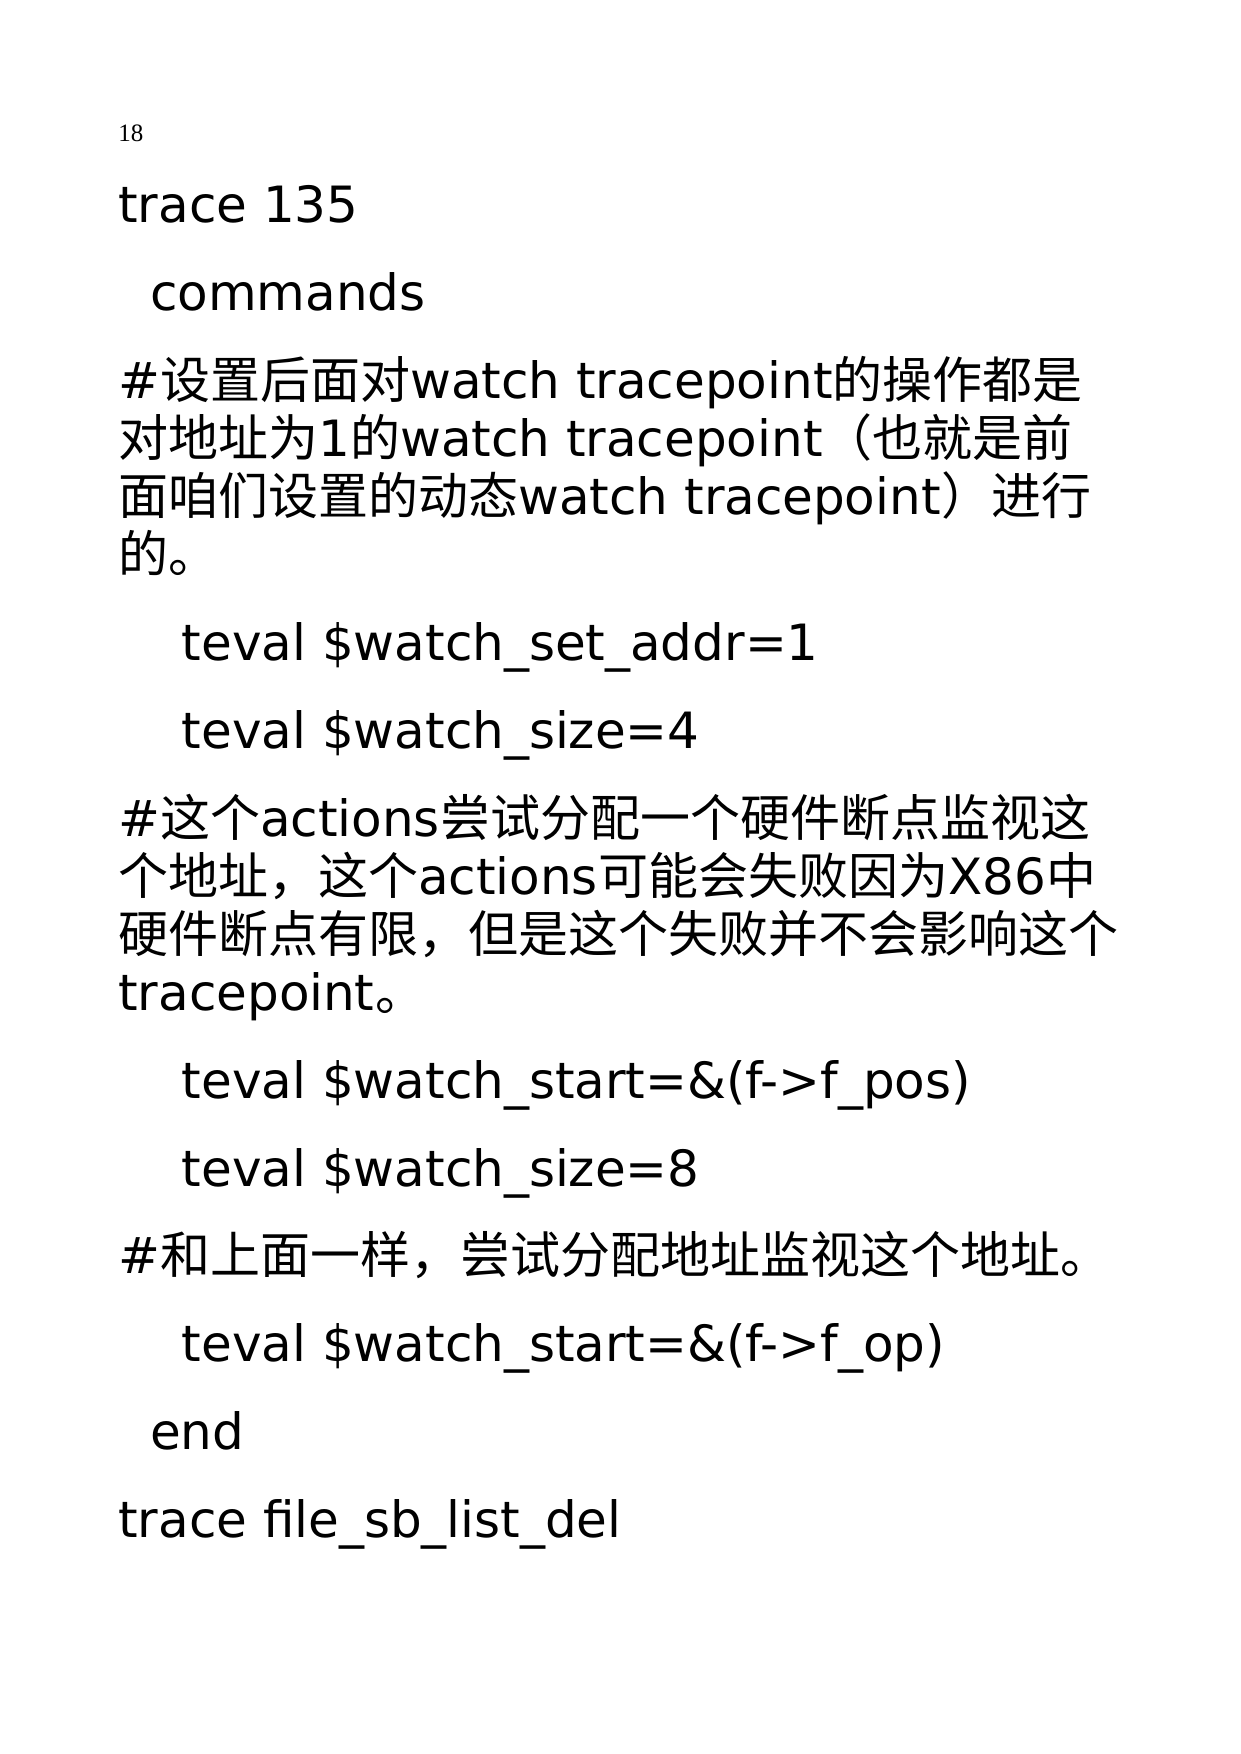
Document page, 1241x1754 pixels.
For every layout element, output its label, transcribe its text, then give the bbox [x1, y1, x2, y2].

text teval $watch_size=4 [118, 702, 1122, 760]
text teval $watch_start=&(f->f_pos) [118, 1052, 1122, 1110]
text #设置后面对watch tracepoint的操作都是对地址为1的watch tracepoint（也就是前面咱们设置的动态watch tracepoint）进行的。 [118, 352, 1122, 585]
text teval $watch_start=&(f->f_op) [118, 1315, 1122, 1373]
text trace file_sb_list_del [118, 1491, 1122, 1549]
text #这个actions尝试分配一个硬件断点监视这个地址，这个actions可能会失败因为X86中硬件断点有限，但是这个失败并不会影响这个tracepoint。 [118, 789, 1122, 1022]
text trace 135 [118, 176, 1122, 234]
text commands [118, 264, 1122, 322]
text teval $watch_set_addr=1 [118, 614, 1122, 672]
text teval $watch_size=8 [118, 1140, 1122, 1198]
text end [118, 1403, 1122, 1461]
text #和上面一样，尝试分配地址监视这个地址。 [118, 1227, 1122, 1286]
